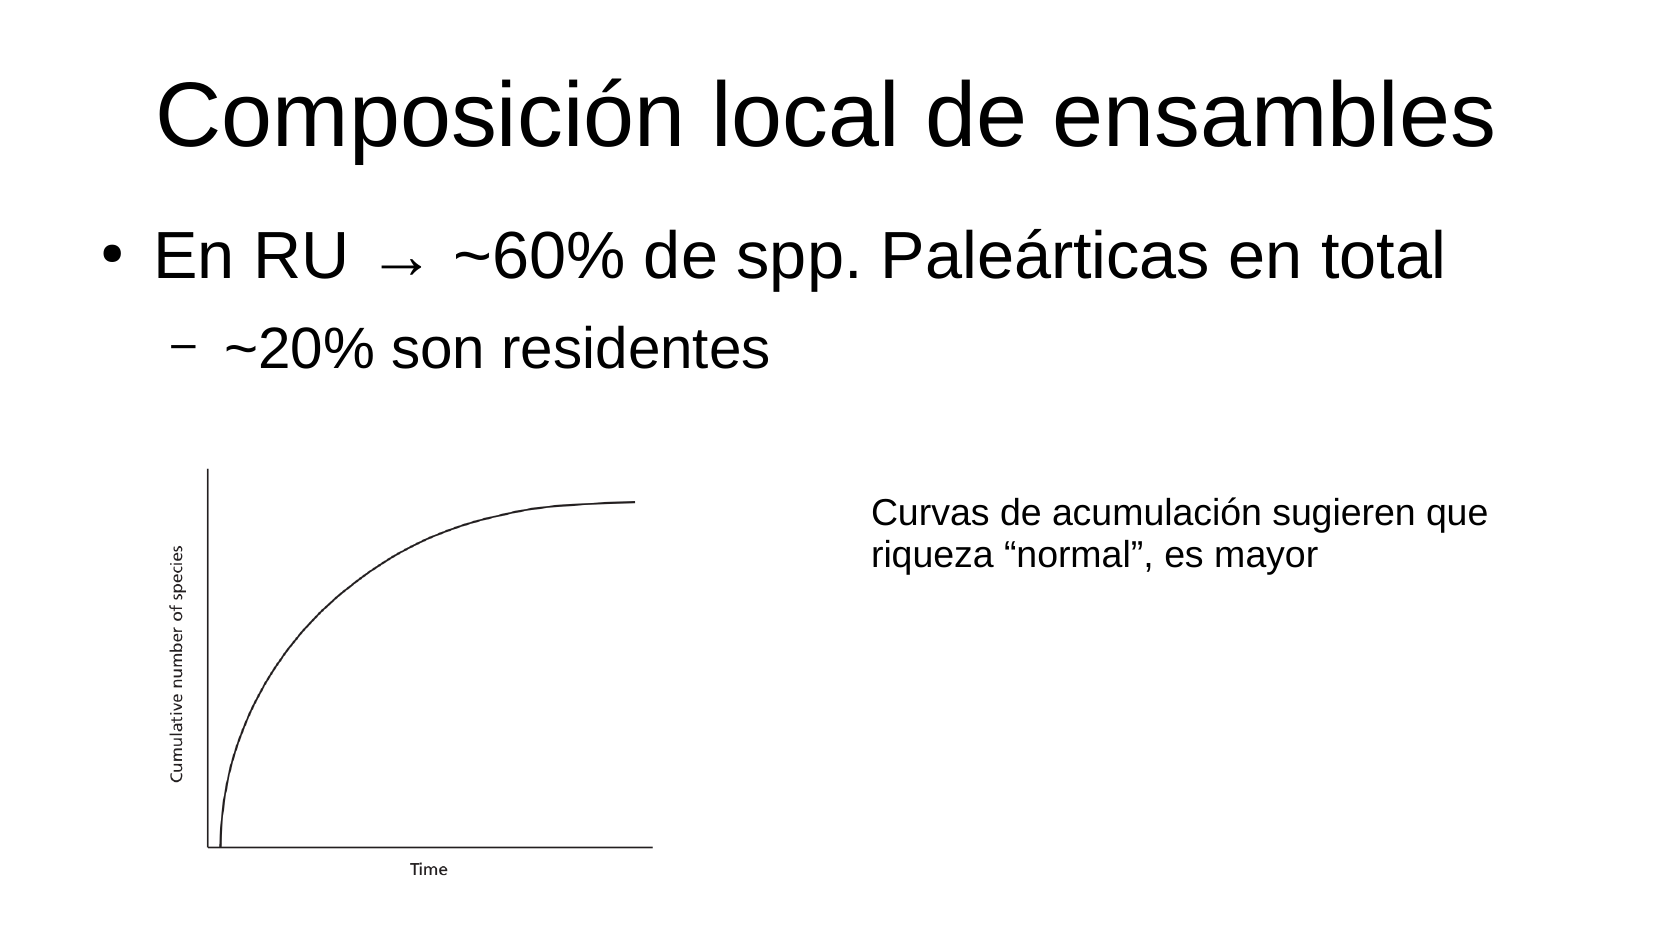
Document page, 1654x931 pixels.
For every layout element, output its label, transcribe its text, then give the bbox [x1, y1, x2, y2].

picture [141, 442, 739, 886]
list En RU → ~60% de spp. Paleárticas en total ~20% son residentes [82, 217, 1571, 758]
title Composición local de ensambles [82, 37, 1571, 193]
text_box Curvas de acumulación sugieren que riqueza “normal”, es mayor [856, 484, 1565, 668]
